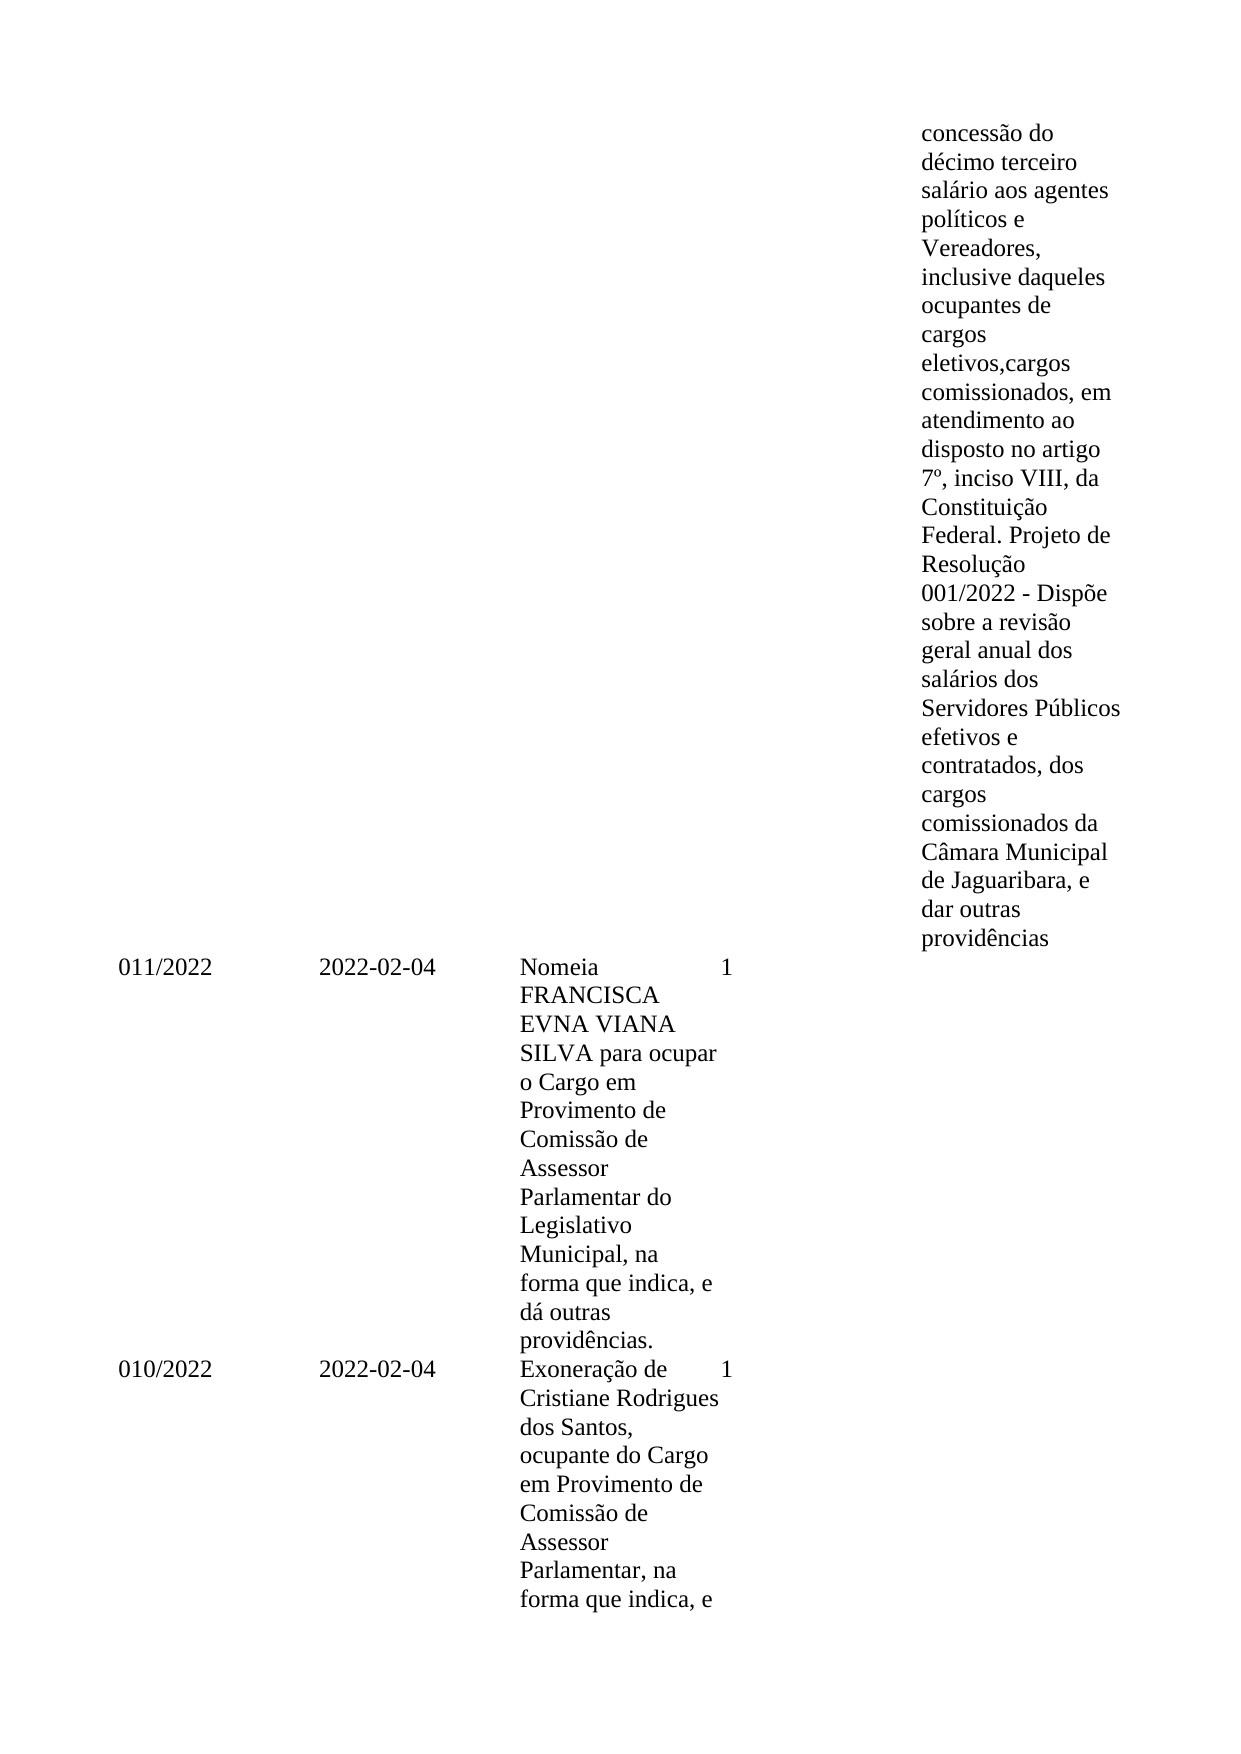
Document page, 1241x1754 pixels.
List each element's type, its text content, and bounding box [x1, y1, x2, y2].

table_cell [720, 118, 921, 952]
table_cell [319, 118, 519, 952]
table_cell [921, 1354, 1122, 1613]
table_cell 2022-02-04 [319, 1354, 519, 1613]
table_cell 011/2022 [118, 952, 319, 1354]
table_cell [520, 118, 720, 952]
table_cell 2022-02-04 [319, 952, 519, 1354]
table_cell Nomeia FRANCISCA EVNA VIANA SILVA para ocupar o Cargo em Provimento de Comissão de Assessor Parlamentar do Legislativo Municipal, na forma que indica, e dá outras providências. [520, 952, 720, 1354]
table_cell concessão do décimo terceiro salário aos agentes políticos e Vereadores, inclusive daqueles ocupantes de cargos eletivos,cargos comissionados, em atendimento ao disposto no artigo 7º, inciso VIII, da Constituição Federal. Projeto de Resolução 001/2022 - Dispõe sobre a revisão geral anual dos salários dos Servidores Públicos efetivos e contratados, dos cargos comissionados da Câmara Municipal de Jaguaribara, e dar outras providências [921, 118, 1122, 952]
table_cell [921, 952, 1122, 1354]
table_cell Exoneração de Cristiane Rodrigues dos Santos, ocupante do Cargo em Provimento de Comissão de Assessor Parlamentar, na forma que indica, e [520, 1354, 720, 1613]
table_cell 1 [720, 952, 921, 1354]
table_cell 010/2022 [118, 1354, 319, 1613]
table_cell 1 [720, 1354, 921, 1613]
table_cell [118, 118, 319, 952]
